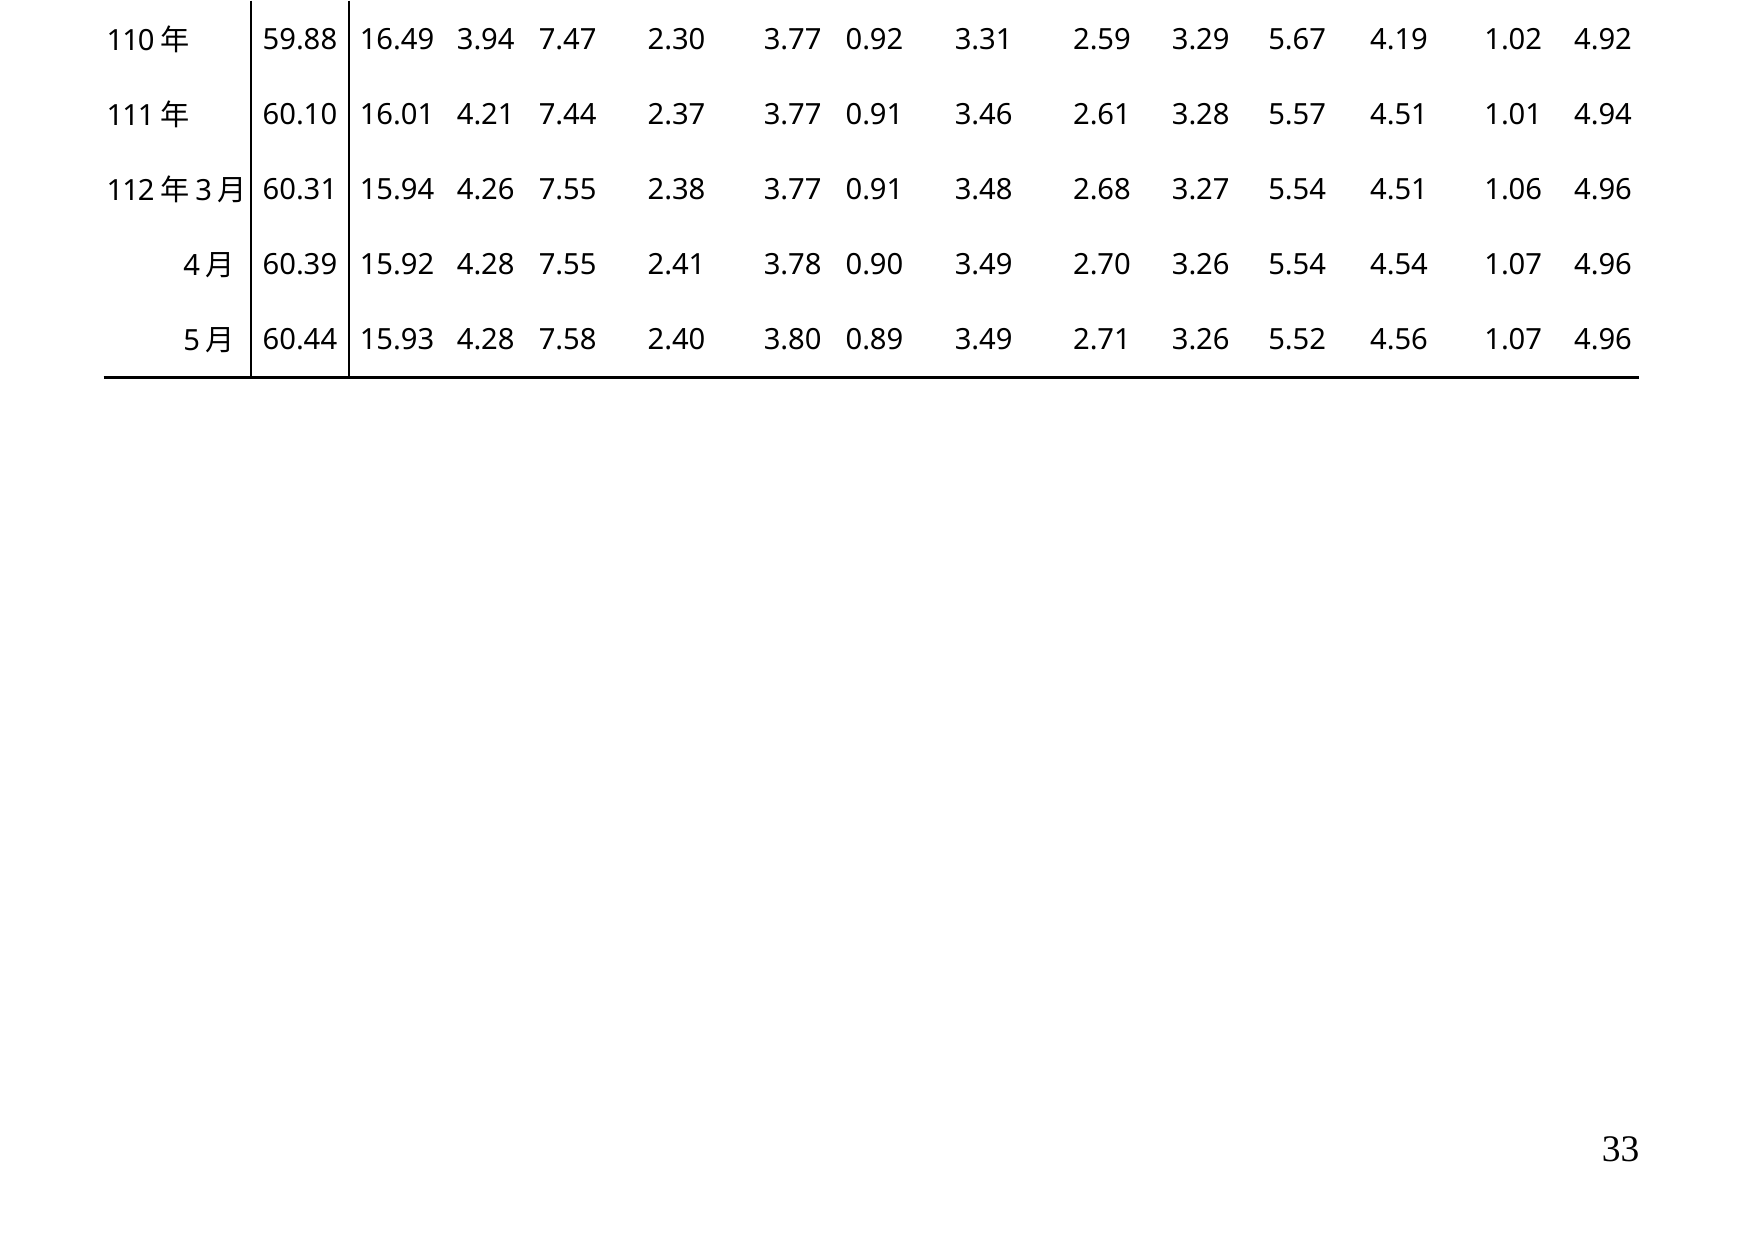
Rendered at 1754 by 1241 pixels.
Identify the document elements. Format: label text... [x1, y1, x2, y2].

table_cell 1.01 [1459, 76, 1567, 151]
table_cell 1.07 [1459, 226, 1567, 301]
table_cell 111年 [104, 76, 250, 151]
table_cell 7.55 [526, 151, 608, 226]
table_cell 3.29 [1145, 1, 1256, 76]
table_cell 4.51 [1339, 151, 1459, 226]
table_cell 4月 [104, 226, 250, 301]
table_cell 2.41 [608, 226, 745, 301]
table_cell 0.89 [840, 301, 908, 376]
table_cell 59.88 [252, 1, 348, 76]
table_cell 4.28 [445, 301, 526, 376]
table_cell 2.40 [608, 301, 745, 376]
table_cell 1.02 [1459, 1, 1567, 76]
table_cell 3.48 [908, 151, 1058, 226]
table_cell 3.46 [908, 76, 1058, 151]
table_cell 2.70 [1059, 226, 1145, 301]
table_cell 3.26 [1145, 301, 1256, 376]
table_cell 7.58 [526, 301, 608, 376]
table_cell 3.77 [745, 1, 840, 76]
table_cell 60.31 [252, 151, 348, 226]
table_cell 3.94 [445, 1, 526, 76]
table_cell 3.77 [745, 76, 840, 151]
table_cell 3.80 [745, 301, 840, 376]
table_cell 5.57 [1256, 76, 1338, 151]
table_cell 5.67 [1256, 1, 1338, 76]
table_cell 5.54 [1256, 226, 1338, 301]
table_cell 3.49 [908, 226, 1058, 301]
table_cell 2.71 [1059, 301, 1145, 376]
table_cell 4.96 [1567, 151, 1639, 226]
table_cell 15.92 [350, 226, 444, 301]
table_cell 4.94 [1567, 76, 1639, 151]
table_cell 2.37 [608, 76, 745, 151]
table_cell 2.30 [608, 1, 745, 76]
table_cell 2.38 [608, 151, 745, 226]
table_cell 2.68 [1059, 151, 1145, 226]
table_cell 0.91 [840, 151, 908, 226]
table_cell 16.01 [350, 76, 444, 151]
table_cell 60.44 [252, 301, 348, 376]
table_cell 3.28 [1145, 76, 1256, 151]
table_cell 4.19 [1339, 1, 1459, 76]
table_cell 4.92 [1567, 1, 1639, 76]
table_cell 15.94 [350, 151, 444, 226]
table_cell 3.31 [908, 1, 1058, 76]
table_cell 5.54 [1256, 151, 1338, 226]
table_cell 1.07 [1459, 301, 1567, 376]
table_cell 4.28 [445, 226, 526, 301]
table_cell 3.49 [908, 301, 1058, 376]
table_cell 60.39 [252, 226, 348, 301]
table_cell 3.27 [1145, 151, 1256, 226]
table_cell 4.26 [445, 151, 526, 226]
table_cell 16.49 [350, 1, 444, 76]
table_cell 4.21 [445, 76, 526, 151]
table_cell 3.26 [1145, 226, 1256, 301]
table_cell 112年3月 [104, 151, 250, 226]
table_cell 3.77 [745, 151, 840, 226]
table_cell 7.47 [526, 1, 608, 76]
table_cell 0.90 [840, 226, 908, 301]
table_cell 7.55 [526, 226, 608, 301]
table_cell 2.61 [1059, 76, 1145, 151]
table_cell 5.52 [1256, 301, 1338, 376]
table_cell 4.56 [1339, 301, 1459, 376]
table_cell 0.92 [840, 1, 908, 76]
table_cell 1.06 [1459, 151, 1567, 226]
table_cell 2.59 [1059, 1, 1145, 76]
table_cell 110年 [104, 1, 250, 76]
table_cell 5月 [104, 301, 250, 376]
table_cell 4.54 [1339, 226, 1459, 301]
table_cell 0.91 [840, 76, 908, 151]
table_cell 7.44 [526, 76, 608, 151]
table_cell 15.93 [350, 301, 444, 376]
table_cell 60.10 [252, 76, 348, 151]
table_cell 4.96 [1567, 226, 1639, 301]
table_cell 4.96 [1567, 301, 1639, 376]
table_cell 4.51 [1339, 76, 1459, 151]
table_cell 3.78 [745, 226, 840, 301]
